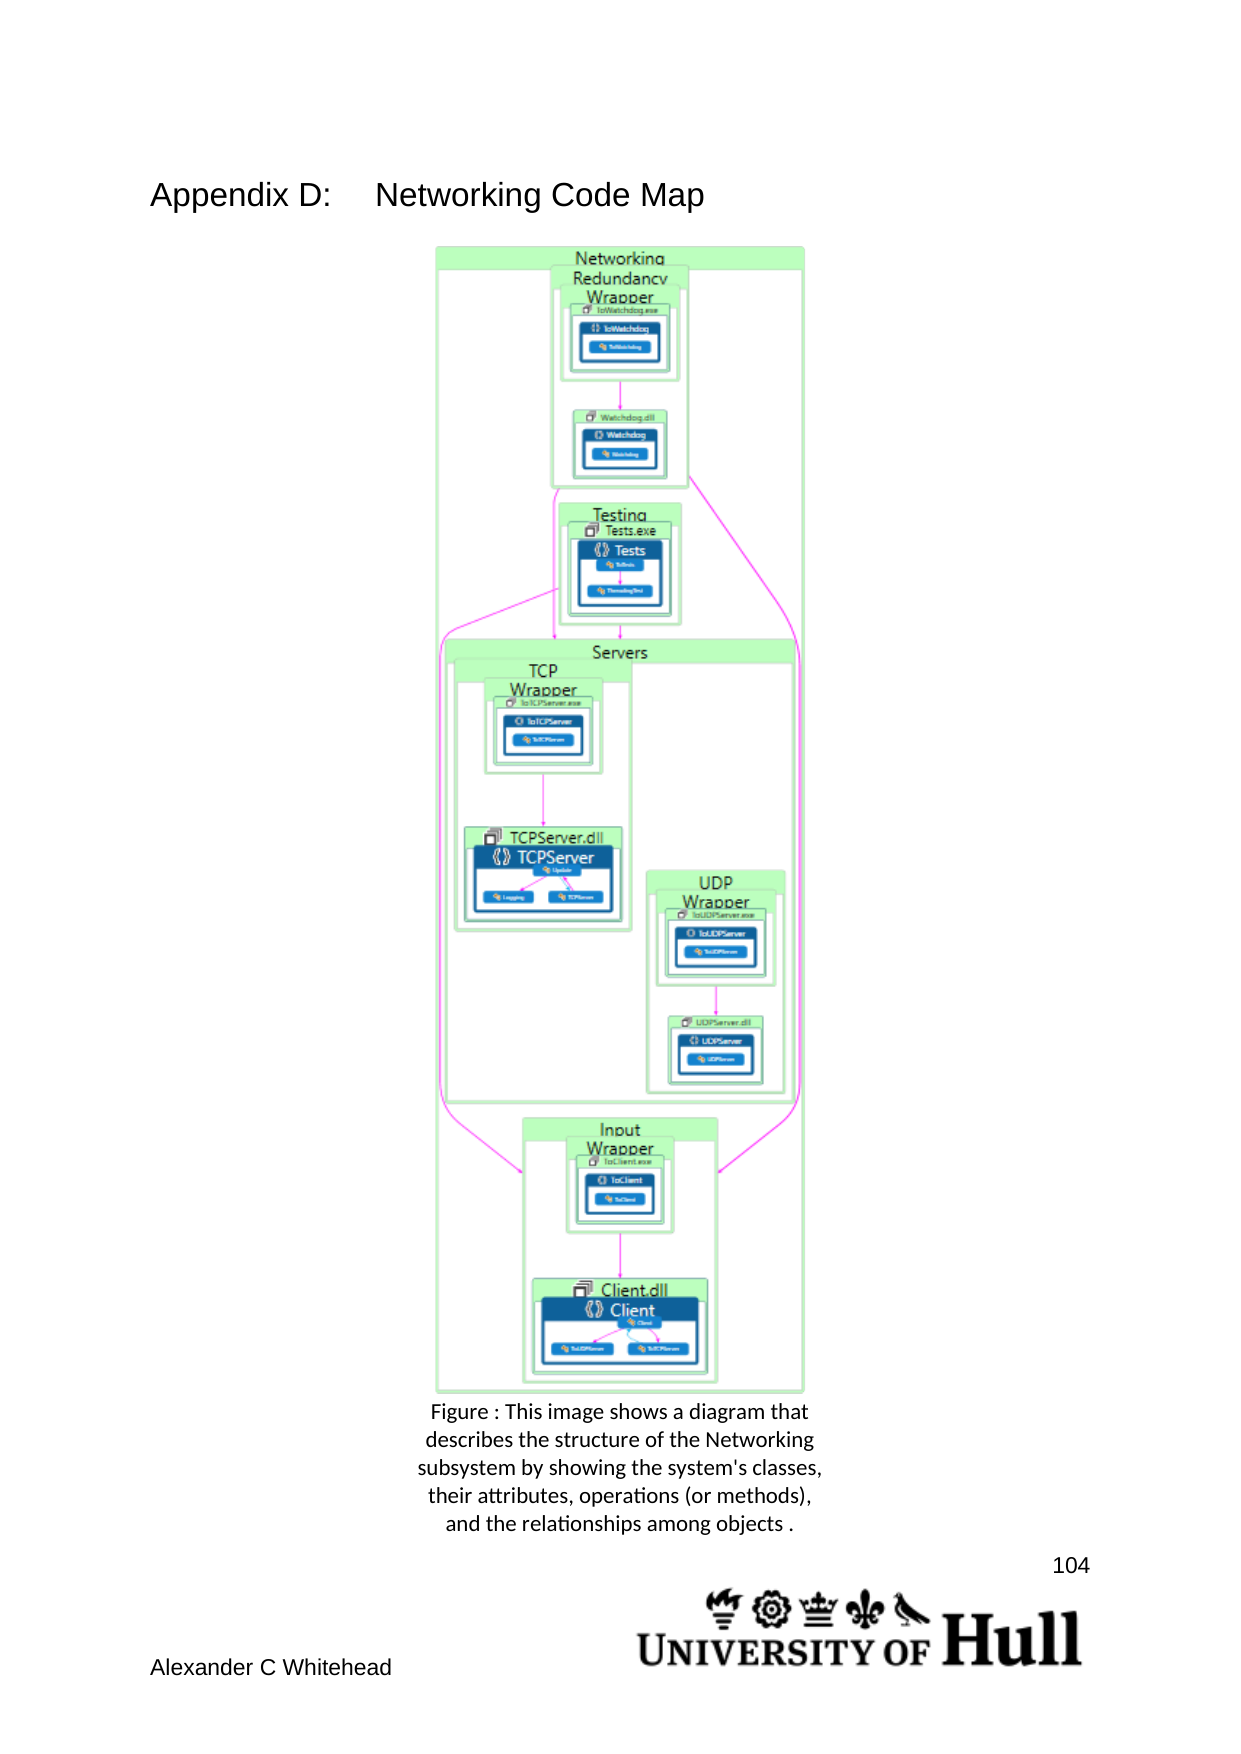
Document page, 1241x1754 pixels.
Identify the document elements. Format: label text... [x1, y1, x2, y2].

picture [630, 1578, 1091, 1676]
subtitle Networking Code Map [150, 175, 1090, 213]
picture [435, 246, 805, 1394]
